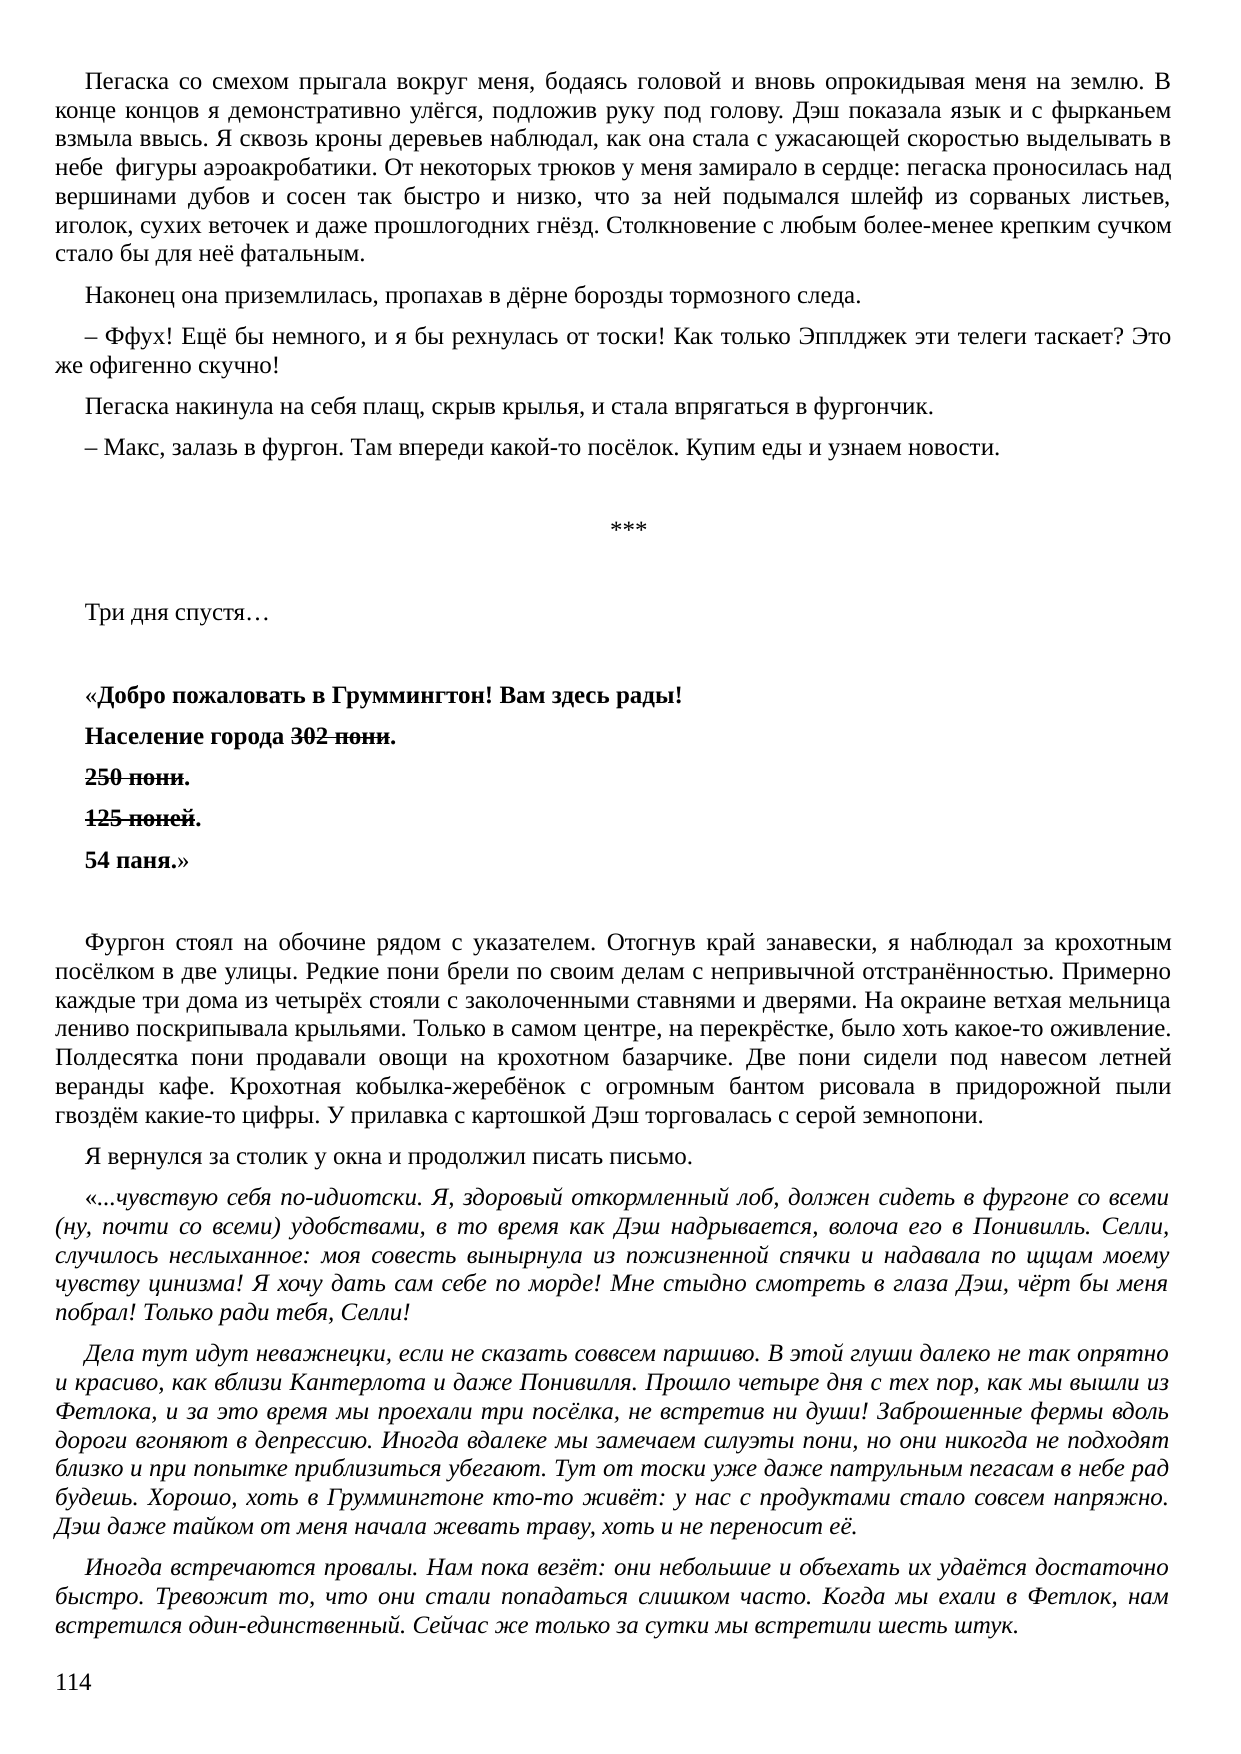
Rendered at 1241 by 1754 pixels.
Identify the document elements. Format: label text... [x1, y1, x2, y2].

text Наконец она приземлилась, пропахав в дёрне борозды тормозного следа. [55, 280, 1173, 308]
text Фургон стоял на обочине рядом с указателем. Отогнув край занавески, я наблюдал за крохотным посёлком в две улицы. Редкие пони брели по своим делам с непривычной отстранённостью. Примерно каждые три дома из четырёх стояли с заколоченными ставнями и дверями. На окраине ветхая мельница лениво поскрипывала крыльями. Только в самом центре, на перекрёстке, было хоть какое-то оживление. Полдесятка пони продавали овощи на крохотном базарчике. Две пони сидели под навесом летней веранды кафе. Крохотная кобылка-жеребёнок с огромным бантом рисовала в придорожной пыли гвоздём какие-то цифры. У прилавка с картошкой Дэш торговалась с серой земнопони. [55, 927, 1173, 1128]
text 54 паня.» [55, 845, 1173, 873]
text Я вернулся за столик у окна и продолжил писать письмо. [55, 1141, 1173, 1170]
text Иногда встречаются провалы. Нам пока везёт: они небольшие и объехать их удаётся достаточно быстро. Тревожит то, что они стали попадаться слишком часто. Когда мы ехали в Фетлок, нам встретился один-единственный. Сейчас же только за сутки мы встретили шесть штук. [55, 1552, 1173, 1638]
text Пегаска накинула на себя плащ, скрыв крылья, и стала впрягаться в фургончик. [55, 391, 1173, 420]
text Три дня спустя… [55, 597, 1173, 626]
text Население города 302 пони. [55, 721, 1173, 750]
text *** [55, 515, 1173, 543]
text «Добро пожаловать в Груммингтон! Вам здесь рады! [55, 680, 1173, 708]
text «...чувствую себя по-идиотски. Я, здоровый откормленный лоб, должен сидеть в фургоне со всеми (ну, почти со всеми) удобствами, в то время как Дэш надрывается, волоча его в Понивилль. Селли, случилось неслыханное: моя совесть вынырнула из пожизненной спячки и надавала по щщам моему чувству цинизма! Я хочу дать сам себе по морде! Мне стыдно смотреть в глаза Дэш, чёрт бы меня побрал! Только ради тебя, Селли! [55, 1182, 1173, 1326]
text – Макс, залазь в фургон. Там впереди какой-то посёлок. Купим еды и узнаем новости. [55, 432, 1173, 461]
text 250 пони. [55, 762, 1173, 791]
text – Ффух! Ещё бы немного, и я бы рехнулась от тоски! Как только Эпплджек эти телеги таскает? Это же офигенно скучно! [55, 321, 1173, 378]
text Дела тут идут неважнецки, если не сказать соввсем паршиво. В этой глуши далеко не так опрятно и красиво, как вблизи Кантерлота и даже Понивилля. Прошло четыре дня с тех пор, как мы вышли из Фетлока, и за это время мы проехали три посёлка, не встретив ни души! Заброшенные фермы вдоль дороги вгоняют в депрессию. Иногда вдалеке мы замечаем силуэты пони, но они никогда не подходят близко и при попытке приблизиться убегают. Тут от тоски уже даже патрульным пегасам в небе рад будешь. Хорошо, хоть в Груммингтоне кто-то живёт: у нас с продуктами стало совсем напряжно. Дэш даже тайком от меня начала жевать траву, хоть и не переносит её. [55, 1338, 1173, 1540]
text Пегаска со смехом прыгала вокруг меня, бодаясь головой и вновь опрокидывая меня на землю. В конце концов я демонстративно улёгся, подложив руку под голову. Дэш показала язык и с фырканьем взмыла ввысь. Я сквозь кроны деревьев наблюдал, как она стала с ужасающей скоростью выделывать в небе фигуры аэроакробатики. От некоторых трюков у меня замирало в сердце: пегаска проносилась над вершинами дубов и сосен так быстро и низко, что за ней подымался шлейф из сорваных листьев, иголок, сухих веточек и даже прошлогодних гнёзд. Столкновение с любым более-менее крепким сучком стало бы для неё фатальным. [55, 66, 1173, 267]
text 125 поней. [55, 803, 1173, 832]
